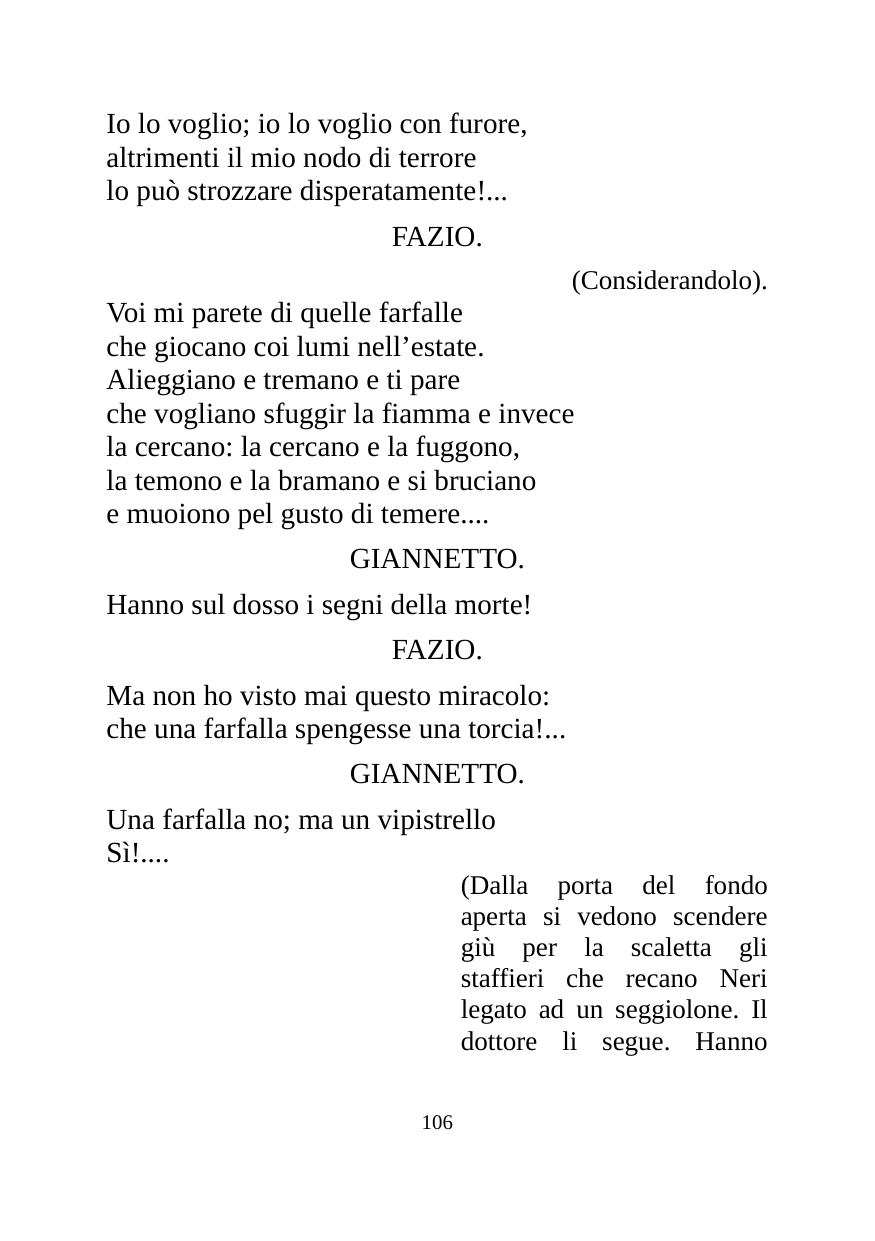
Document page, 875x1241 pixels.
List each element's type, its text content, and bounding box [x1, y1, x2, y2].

text FAZIO. [106, 219, 768, 252]
text (Dalla porta del fondo aperta si vedono scendere giù per la scaletta gli staffieri che recano Neri legato ad un seggiolone. Il dottore li segue. Hanno [461, 869, 768, 1056]
text GIANNETTO. [106, 756, 768, 790]
text Io lo voglio; io lo voglio con furore, altrimenti il mio nodo di terrore lo può strozzare disperatamente!... [106, 106, 768, 207]
text FAZIO. [106, 632, 768, 666]
text Una farfalla no; ma un vipistrello Sì!.... [106, 802, 768, 869]
text Voi mi parete di quelle farfalle che giocano coi lumi nell’estate. Alieggiano e tremano e ti pare che vogliano sfuggir la fiamma e invece la cercano: la cercano e la fuggono, la temono e la bramano e si bruciano e muoiono pel gusto di temere.... [106, 295, 768, 530]
text Ma non ho visto mai questo miracolo: che una farfalla spengesse una torcia!... [106, 678, 768, 745]
text GIANNETTO. [106, 542, 768, 575]
text (Considerandolo). [77, 264, 768, 295]
text Hanno sul dosso i segni della morte! [106, 587, 768, 621]
